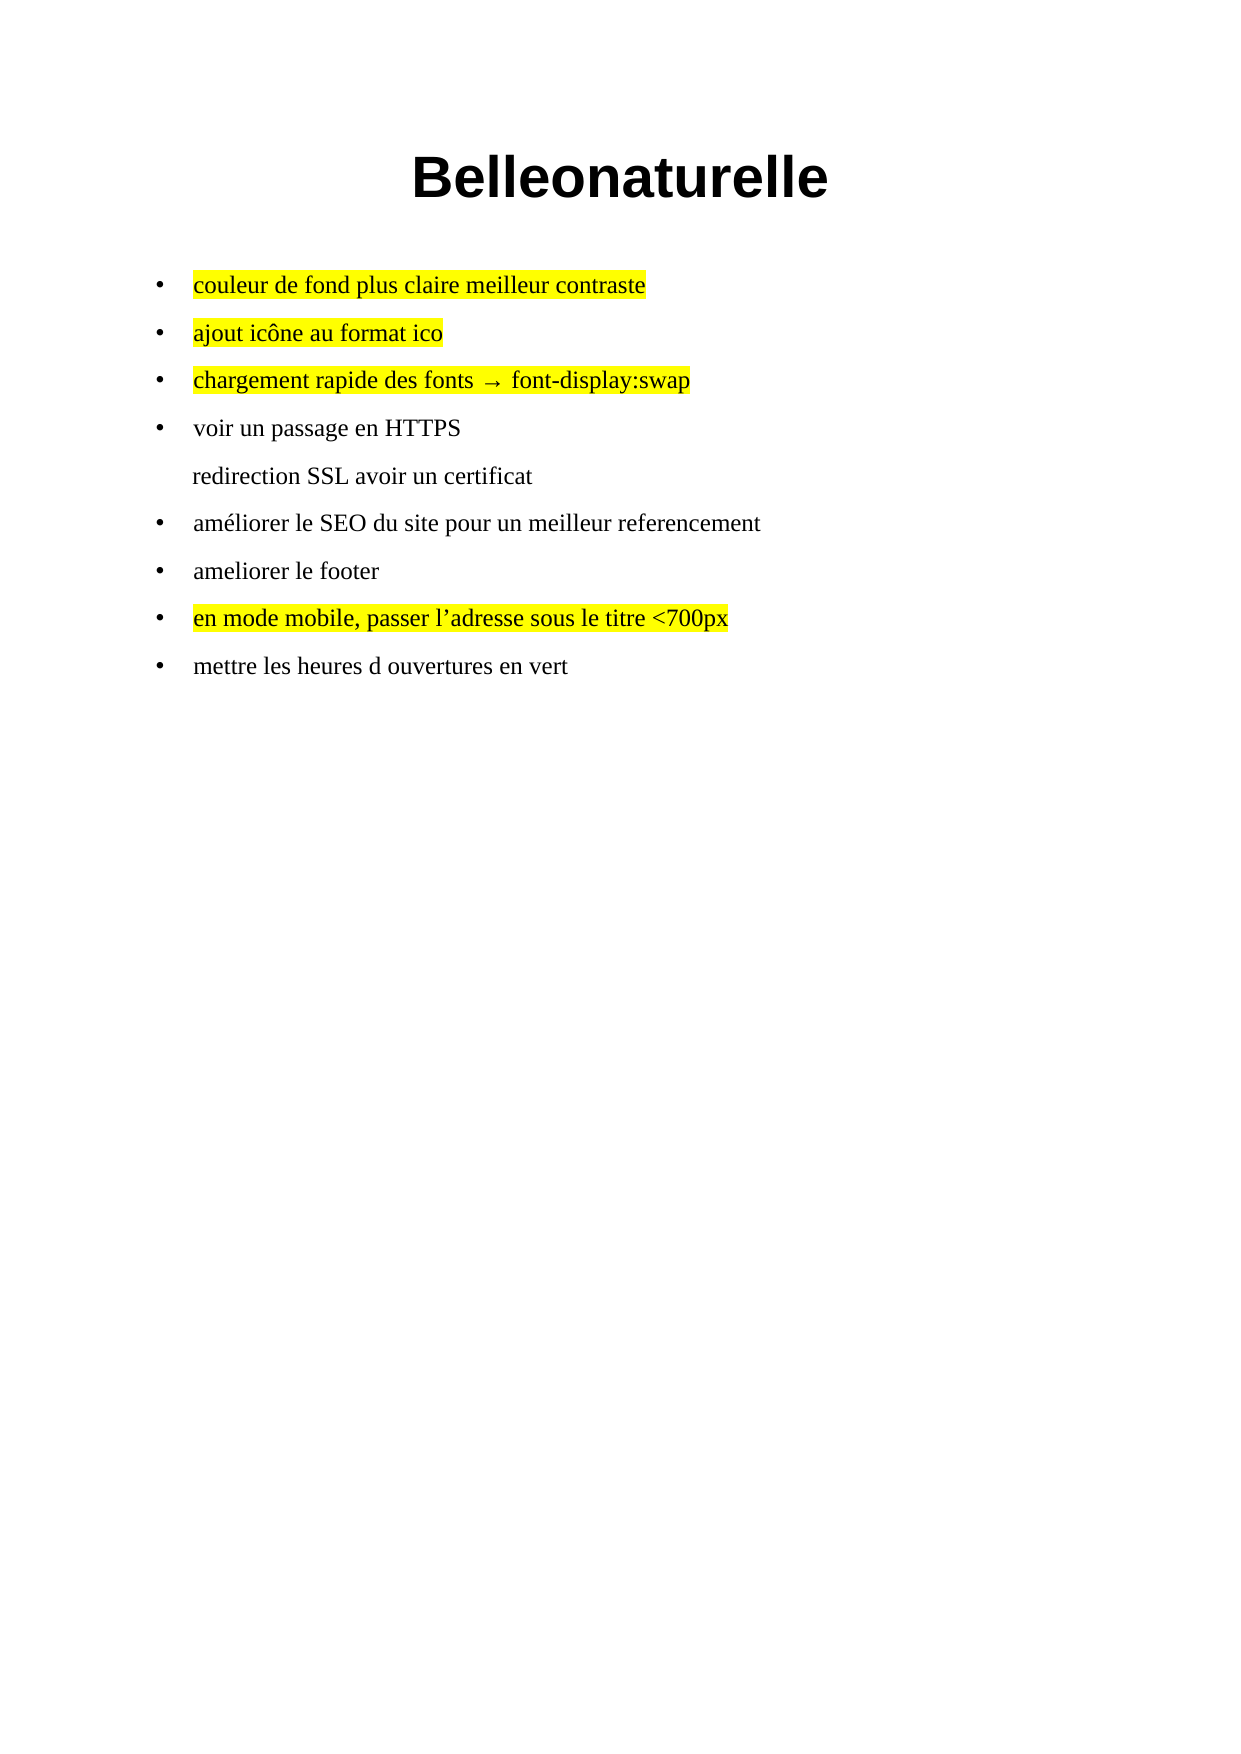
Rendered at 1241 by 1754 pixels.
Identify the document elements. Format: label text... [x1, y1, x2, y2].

list ameliorer le footer [156, 556, 1122, 585]
list en mode mobile, passer l’adresse sous le titre <700px [156, 603, 1122, 632]
list chargement rapide des fonts → font-display:swap [156, 366, 1122, 394]
list voir un passage en HTTPS [156, 413, 1122, 442]
title Belleonaturelle [118, 143, 1122, 210]
list ajout icône au format ico [156, 318, 1122, 347]
list mettre les heures d ouvertures en vert [156, 651, 1122, 680]
text redirection SSL avoir un certificat [118, 461, 1122, 489]
list améliorer le SEO du site pour un meilleur referencement [156, 508, 1122, 537]
list couleur de fond plus claire meilleur contraste [156, 270, 1122, 299]
